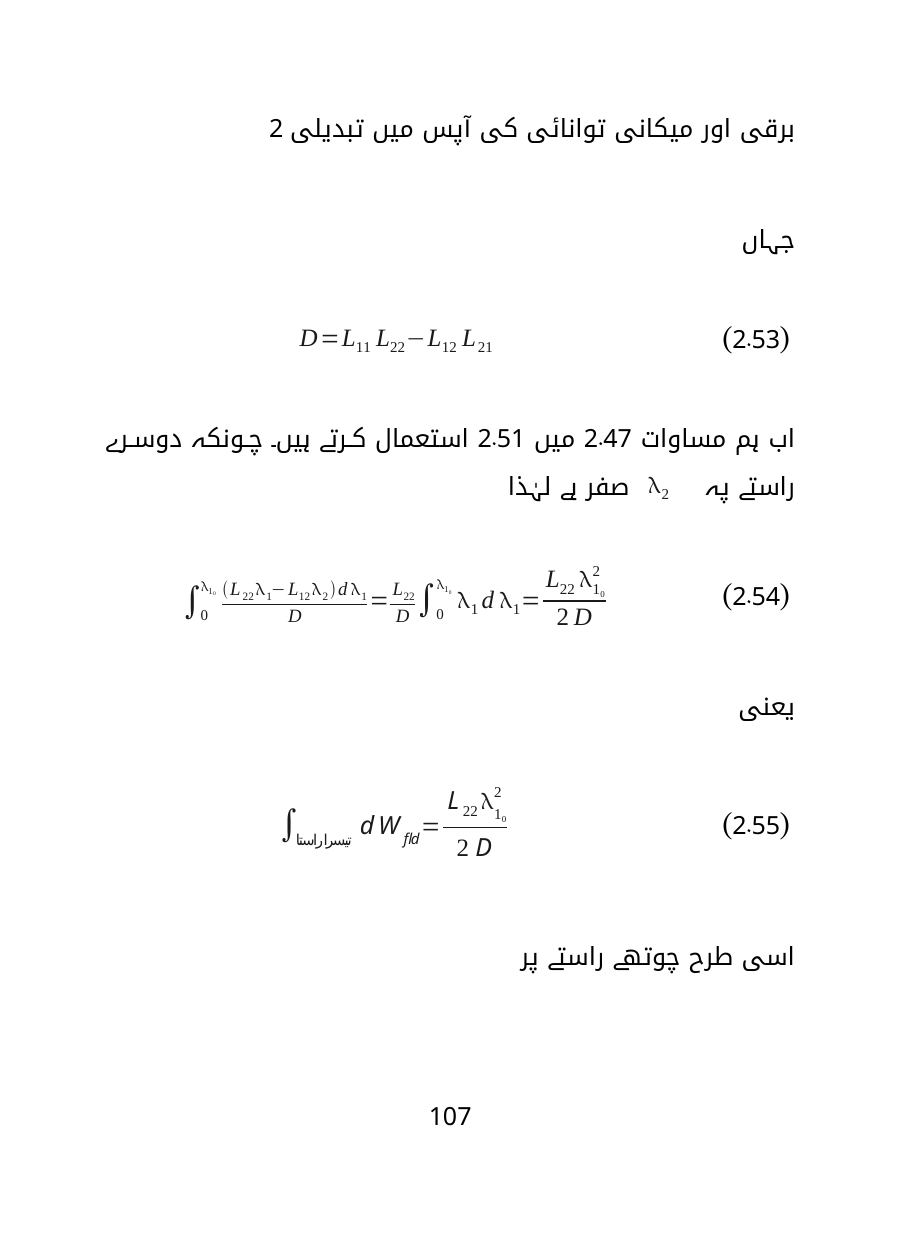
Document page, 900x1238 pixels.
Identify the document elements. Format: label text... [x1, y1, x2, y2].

text یعنی [105, 683, 795, 731]
table_header [105, 310, 676, 382]
text اسی طرح چوتھے راستے پر [105, 933, 795, 981]
table_header [105, 778, 674, 887]
text اب ہم مساوات 2.47 میں 2.51 استعمال کرتے ہیں۔ چونکہ دوسرے راستے پہ صفر ہے لہٰذا [105, 416, 795, 511]
table_header [105, 557, 675, 649]
text جہاں [105, 216, 795, 264]
table_header (2.55) [674, 778, 795, 887]
table_header (2.54) [675, 557, 795, 649]
table_header (2.53) [676, 310, 795, 382]
